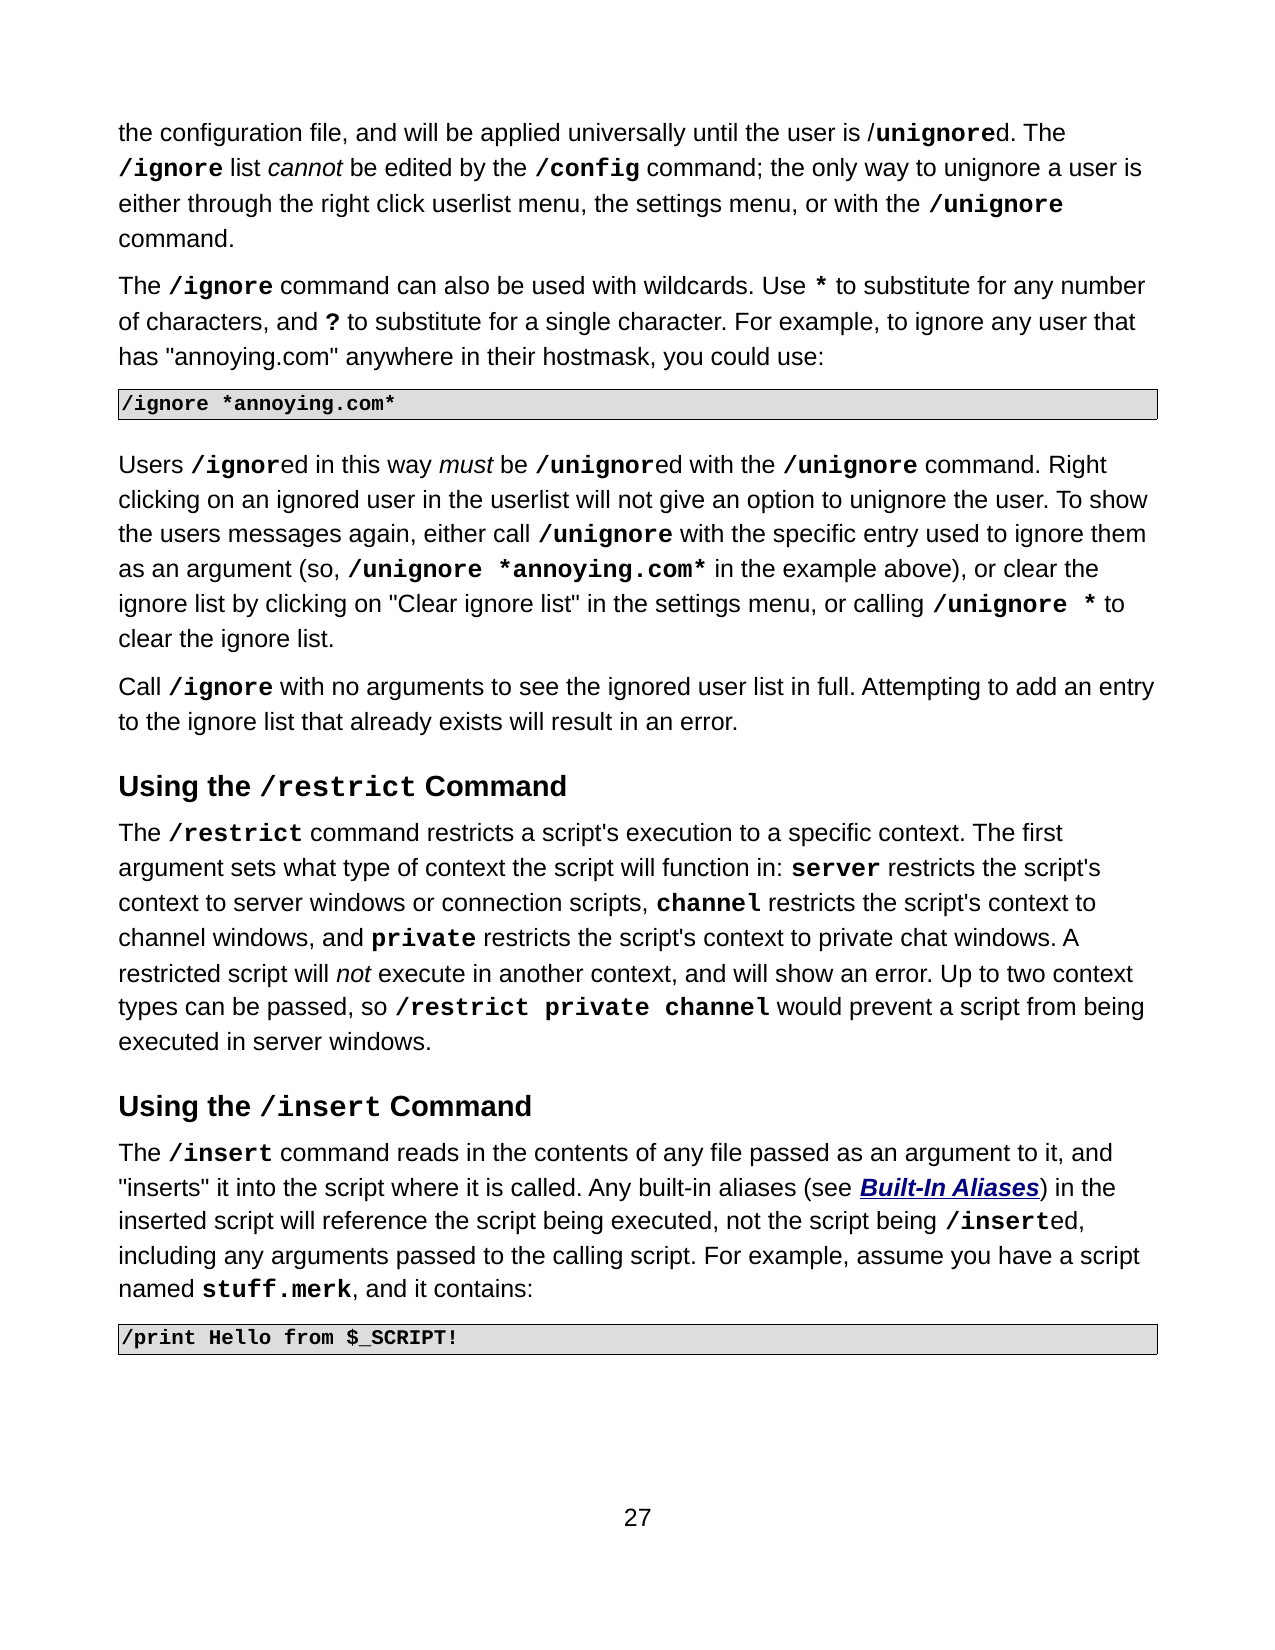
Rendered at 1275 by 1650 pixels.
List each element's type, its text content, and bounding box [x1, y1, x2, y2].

subtitle Using the /restrict Command [118, 769, 1157, 805]
table_header /print Hello from $_SCRIPT! [119, 1325, 1157, 1354]
text The /insert command reads in the contents of any file passed as an argument to it, and "inserts" it into the script where it is called. Any built-in aliases (see Built-In Aliases) in the inserted script will reference the script being executed, not the script being /inserted, including any arguments passed to the calling script. For example, assume you have a script named stuff.merk, and it contains: [118, 1138, 1157, 1305]
text Call /ignore with no arguments to see the ignored user list in full. Attempting to add an entry to the ignore list that already exists will result in an error. [118, 672, 1157, 736]
subtitle Using the /insert Command [118, 1089, 1157, 1125]
text The /ignore command can also be used with wildcards. Use * to substitute for any number of characters, and ? to substitute for a single character. For example, to ignore any user that has "annoying.com" anywhere in their hostmask, you could use: [118, 271, 1157, 371]
table_header /ignore *annoying.com* [119, 390, 1157, 419]
text Users /ignored in this way must be /unignored with the /unignore command. Right clicking on an ignored user in the userlist will not give an option to unignore the user. To show the users messages again, either call /unignore with the specific entry used to ignore them as an argument (so, /unignore *annoying.com* in the example above), or clear the ignore list by clicking on "Clear ignore list" in the settings menu, or calling /unignore * to clear the ignore list. [118, 450, 1157, 653]
text The /restrict command restricts a script's execution to a specific context. The first argument sets what type of context the script will function in: server restricts the script's context to server windows or connection scripts, channel restricts the script's context to channel windows, and private restricts the script's context to private chat windows. A restricted script will not execute in another context, and will show an error. Up to two context types can be passed, so /restrict private channel would prevent a script from being executed in server windows. [118, 818, 1157, 1056]
text the configuration file, and will be applied universally until the user is /unignored. The /ignore list cannot be edited by the /config command; the only way to unignore a user is either through the right click userlist menu, the settings menu, or with the /unignore command. [118, 118, 1157, 252]
